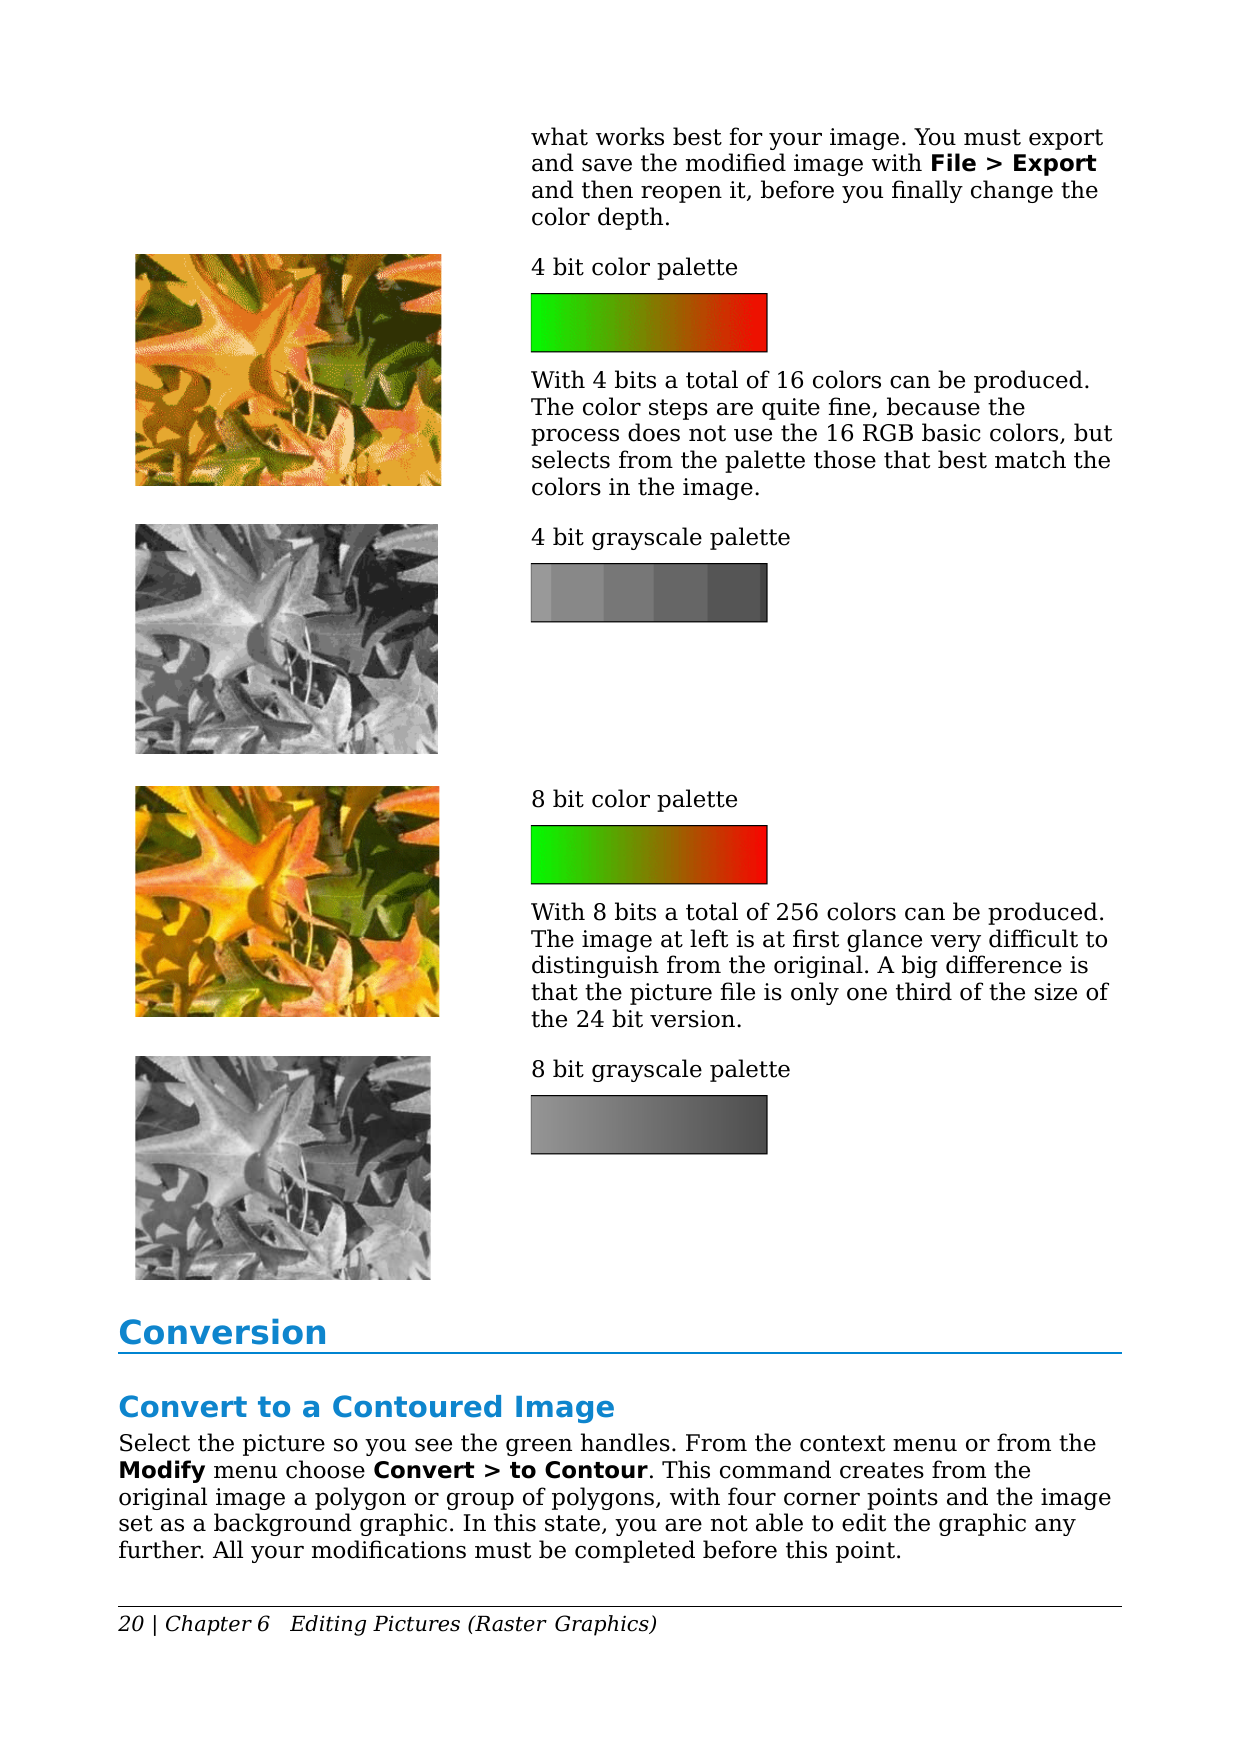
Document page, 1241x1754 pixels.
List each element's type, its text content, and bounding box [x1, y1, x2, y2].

picture [135, 254, 442, 486]
picture [530, 563, 769, 625]
table_cell [117, 118, 525, 249]
picture [135, 524, 438, 754]
table_cell 8 bit grayscale palette [525, 1051, 1122, 1289]
subtitle Convert to a Contoured Image [118, 1390, 1122, 1424]
text Select the picture so you see the green handles. From the context menu or from the Modify menu choose Convert > to Contour. This command creates from the original image a polygon or group of polygons, with four corner points and the image set as a background graphic. In this state, you are not able to edit the graphic any further. All your modifications must be completed before this point. [118, 1430, 1122, 1564]
subtitle Conversion [118, 1313, 1122, 1352]
table_cell [117, 249, 525, 519]
table_cell 8 bit color palette With 8 bits a total of 256 colors can be produced. The image at left is at first glance very difficult to distinguish from the original. A big difference is that the picture file is only one third of the size of the 24 bit version. [525, 781, 1122, 1051]
table_cell [117, 781, 525, 1051]
table_cell [117, 519, 525, 781]
picture [135, 786, 440, 1017]
picture [530, 293, 769, 355]
picture [530, 1095, 769, 1157]
table_cell what works best for your image. You must export and save the modified image with File > Export and then reopen it, before you finally change the color depth. [525, 118, 1122, 249]
picture [530, 825, 769, 887]
table_cell 4 bit grayscale palette [525, 519, 1122, 781]
table_cell [117, 1051, 525, 1289]
table_cell 4 bit color palette With 4 bits a total of 16 colors can be produced. The color steps are quite fine, because the process does not use the 16 RGB basic colors, but selects from the palette those that best match the colors in the image. [525, 249, 1122, 519]
picture [135, 1056, 431, 1280]
